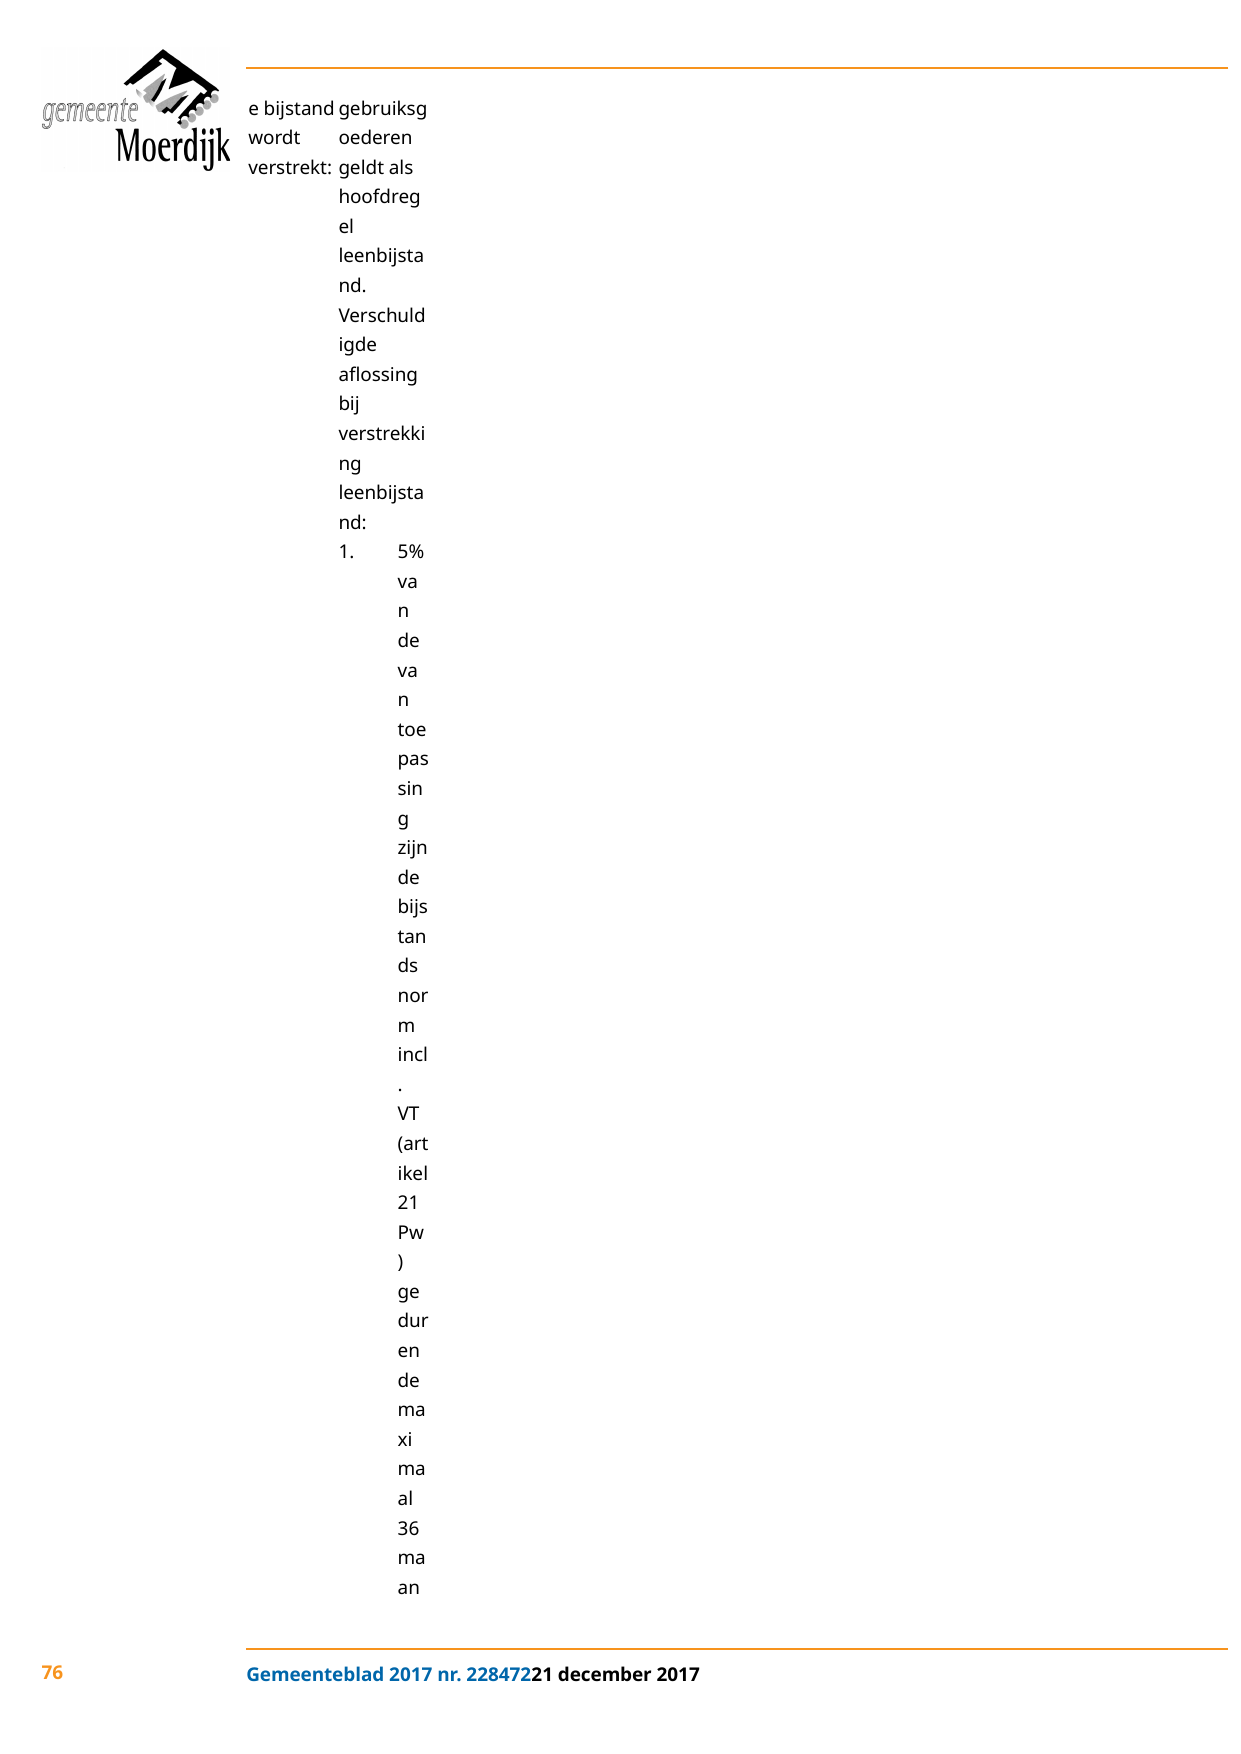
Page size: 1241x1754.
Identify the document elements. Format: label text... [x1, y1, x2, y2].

table_cell e bijstand wordt verstrekt: [248, 95, 338, 1600]
table_cell gebruiksgoederen geldt als hoofdregel leenbijstand. Verschuldigde aflossing bij verstrekking leenbijstand: 5% van de van toepassing zijnde bijstandsnorm incl. VT (artikel 21 Pw) gedurende maximaal 36 maan [338, 95, 429, 1600]
picture [41, 47, 231, 172]
